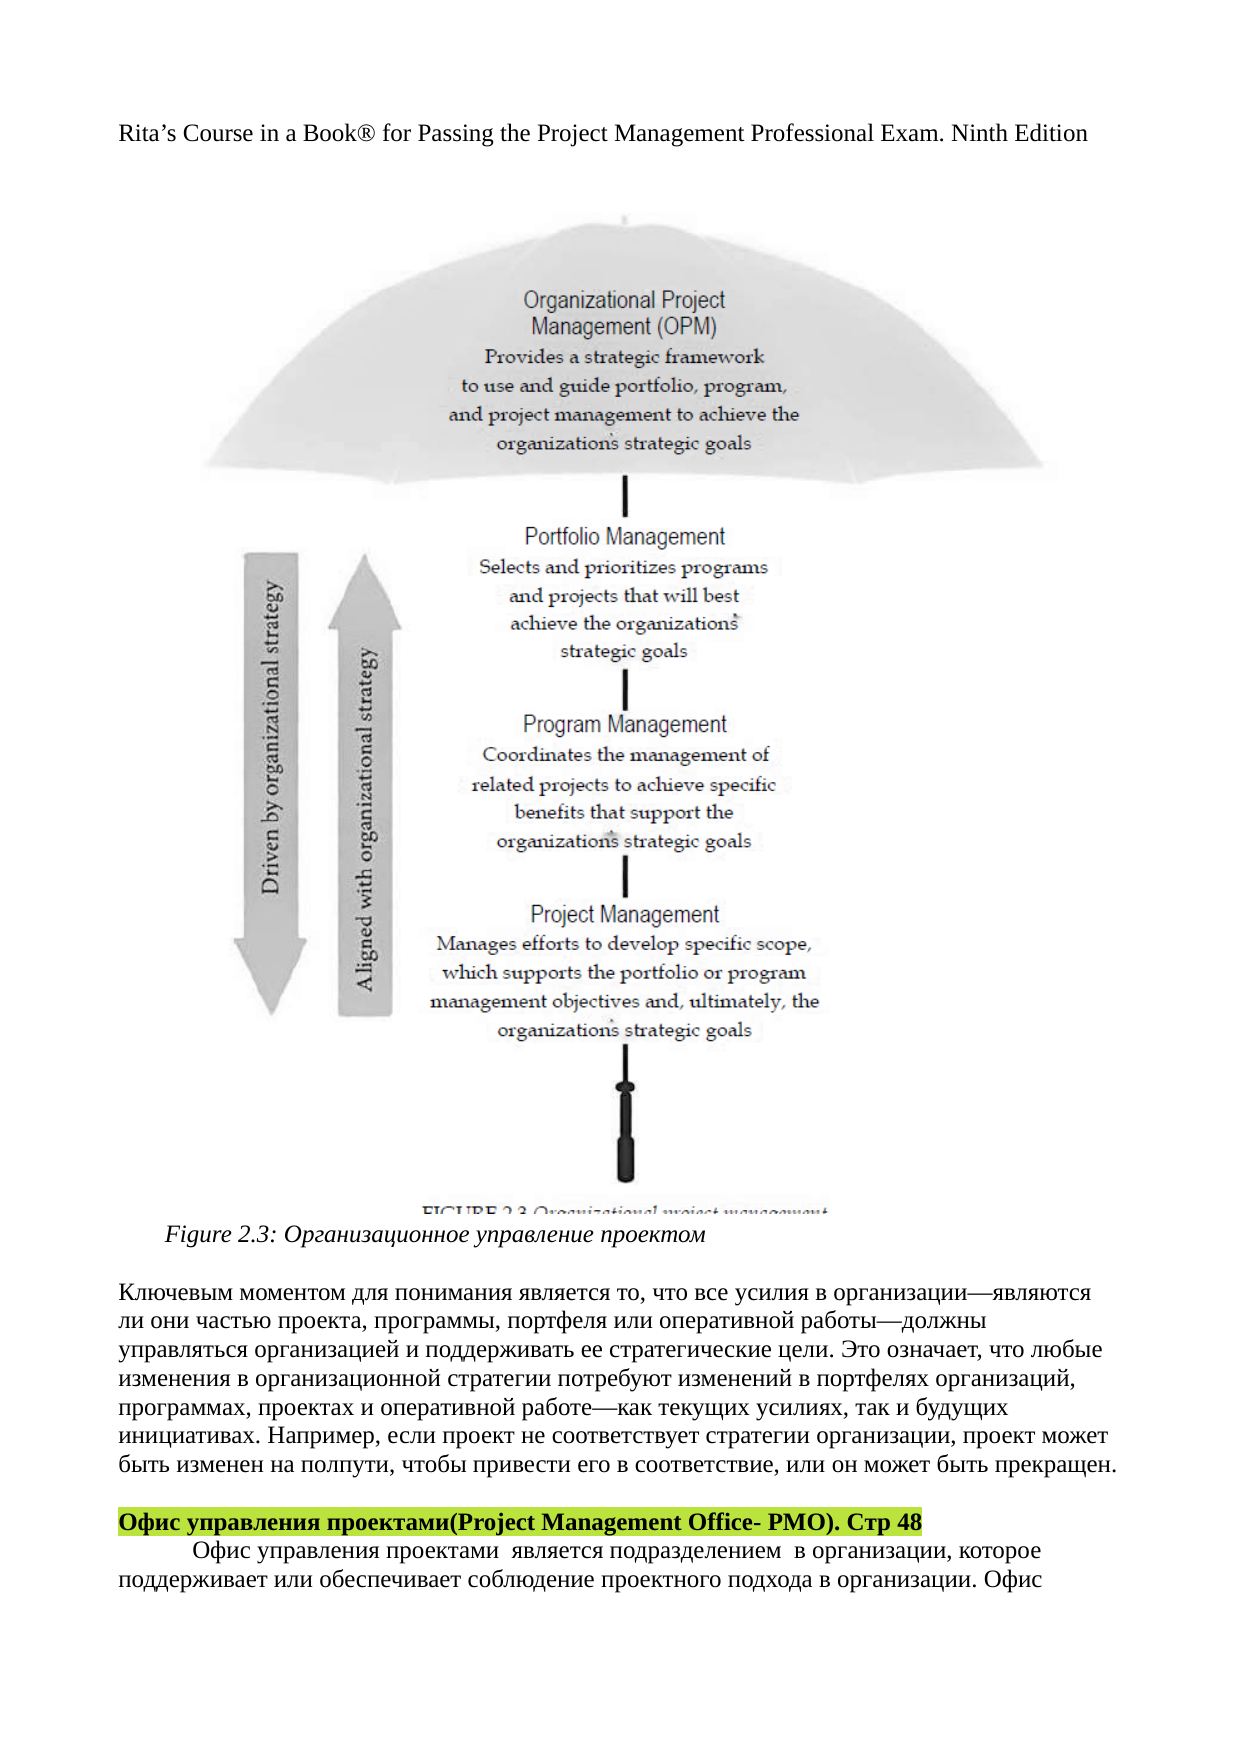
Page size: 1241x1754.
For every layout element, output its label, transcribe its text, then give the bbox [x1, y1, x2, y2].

text Ключевым моментом для понимания является то, что все усилия в организации—являются ли они частью проекта, программы, портфеля или оперативной работы—должны управляться организацией и поддерживать ее стратегические цели. Это означает, что любые изменения в организационной стратегии потребуют изменений в портфелях организаций, программах, проектах и оперативной работе—как текущих усилиях, так и будущих инициативах. Например, если проект не соответствует стратегии организации, проект может быть изменен на полпути, чтобы привести его в соответствие, или он может быть прекращен. [118, 1277, 1122, 1478]
text Офис управления проектами(Project Management Office- PMO). Стр 48 [118, 1507, 1122, 1536]
picture [164, 188, 1076, 1214]
text Figure 2.3: Организационное управление проектом [164, 1214, 1076, 1248]
text Офис управления проектами является подразделением в организации, которое поддерживает или обеспечивает соблюдение проектного подхода в организации. Офис [118, 1536, 1122, 1593]
